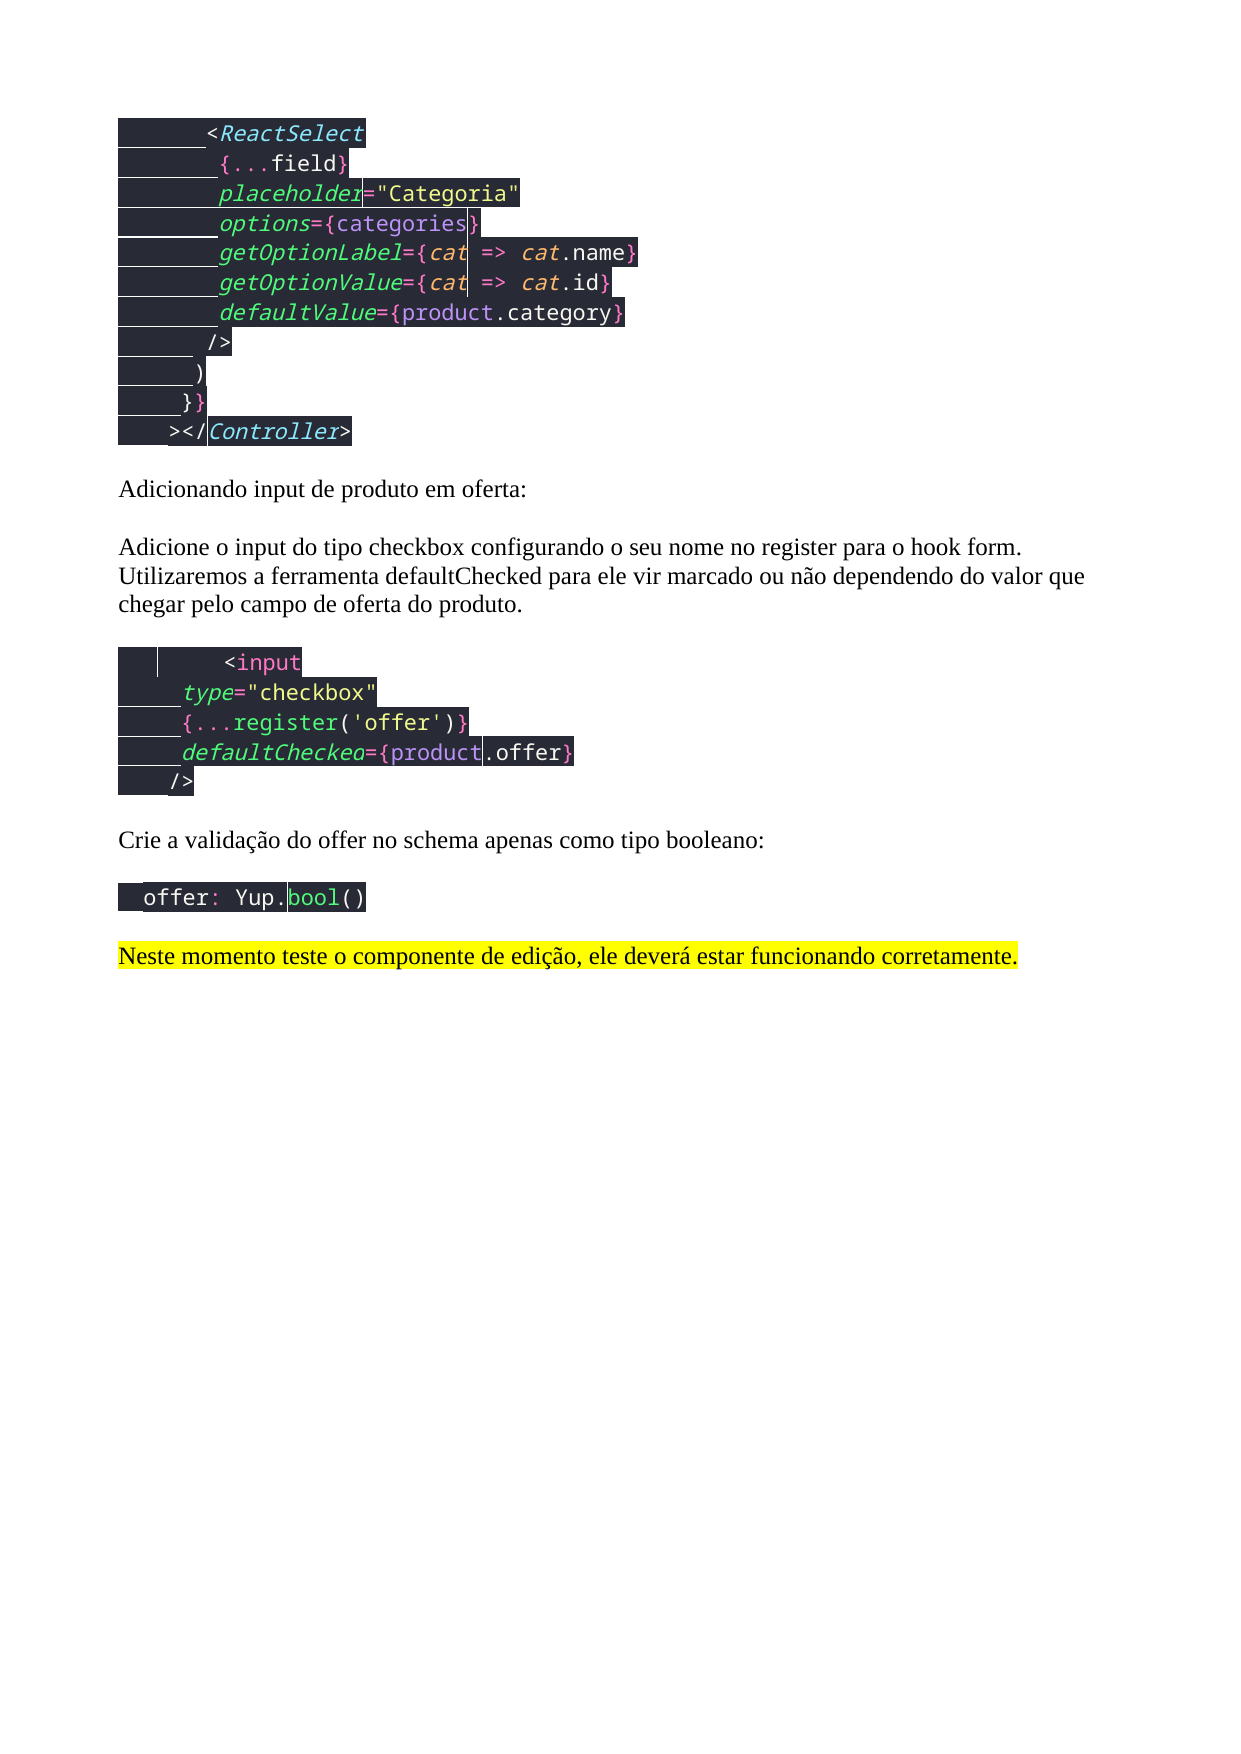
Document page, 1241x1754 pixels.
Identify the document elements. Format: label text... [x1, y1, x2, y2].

text ></Controller> [118, 416, 1122, 446]
text Adicionando input de produto em oferta: [118, 474, 1122, 503]
text getOptionValue={cat => cat.id} [118, 267, 1122, 297]
text {...register('offer')} [118, 707, 1122, 736]
text }} [118, 386, 1122, 416]
text offer: Yup.bool() [118, 882, 1122, 912]
text {...field} [118, 148, 1122, 178]
text <input [118, 647, 1122, 677]
text /> [118, 327, 1122, 356]
text /> [118, 766, 1122, 796]
text Adicione o input do tipo checkbox configurando o seu nome no register para o hook form. Utilizaremos a ferramenta defaultChecked para ele vir marcado ou não dependendo do valor que chegar pelo campo de oferta do produto. [118, 532, 1122, 618]
text Neste momento teste o componente de edição, ele deverá estar funcionando corretamente. [118, 941, 1122, 969]
text type="checkbox" [118, 677, 1122, 707]
text Crie a validação do offer no schema apenas como tipo booleano: [118, 825, 1122, 853]
text <ReactSelect [118, 118, 1122, 148]
text ) [118, 356, 1122, 386]
text placeholder="Categoria" [118, 178, 1122, 207]
text getOptionLabel={cat => cat.name} [118, 237, 1122, 267]
text defaultChecked={product.offer} [118, 736, 1122, 766]
text options={categories} [118, 207, 1122, 237]
text defaultValue={product.category} [118, 297, 1122, 327]
